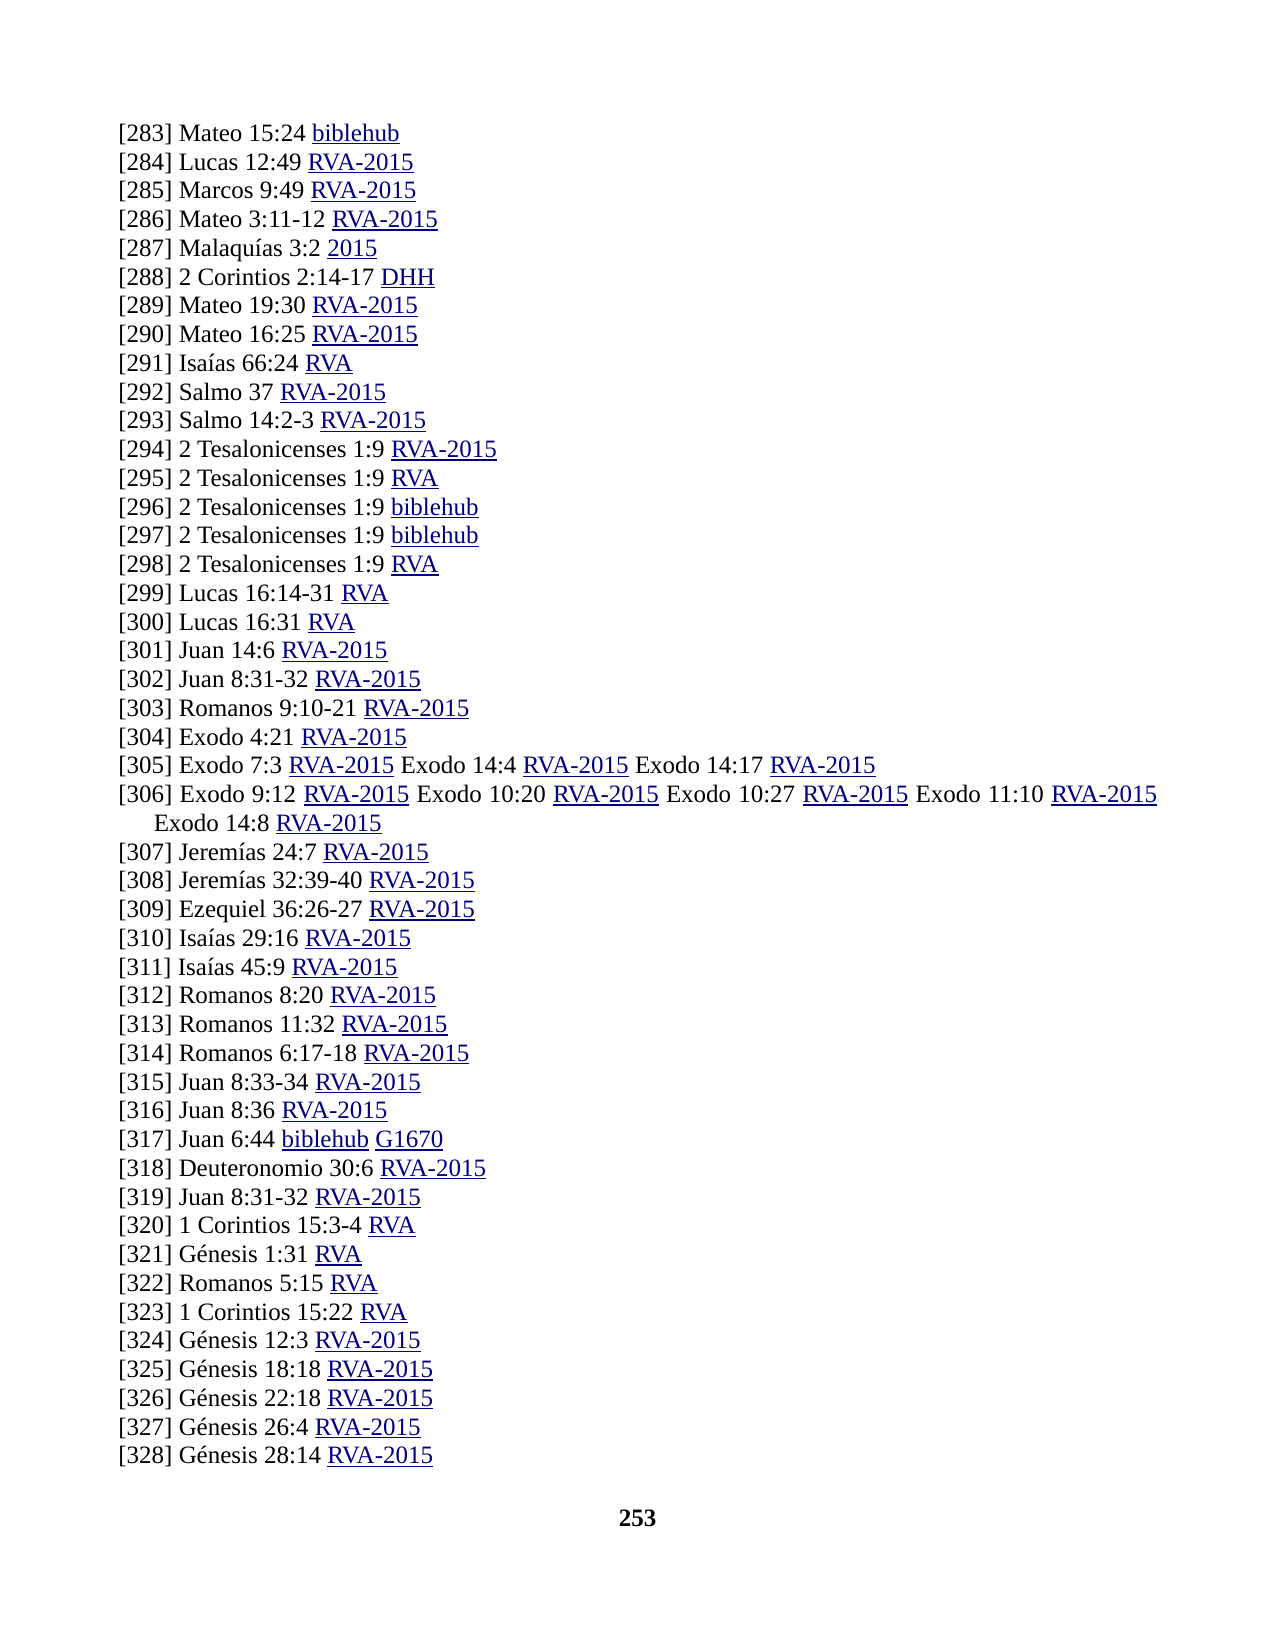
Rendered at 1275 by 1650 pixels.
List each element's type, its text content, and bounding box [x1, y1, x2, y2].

text Malaquías 3:2 2015 [118, 233, 1157, 262]
text Juan 8:36 RVA-2015 [118, 1096, 1157, 1124]
text Exodo 9:12 RVA-2015 Exodo 10:20 RVA-2015 Exodo 10:27 RVA-2015 Exodo 11:10 RVA-2015 Exodo 14:8 RVA-2015 [118, 779, 1157, 837]
text 2 Tesalonicenses 1:9 RVA [118, 549, 1157, 578]
text Deuteronomio 30:6 RVA-2015 [118, 1153, 1157, 1182]
text Exodo 4:21 RVA-2015 [118, 722, 1157, 751]
text Romanos 6:17-18 RVA-2015 [118, 1038, 1157, 1067]
text Mateo 16:25 RVA-2015 [118, 319, 1157, 348]
text Lucas 12:49 RVA-2015 [118, 147, 1157, 176]
text Mateo 19:30 RVA-2015 [118, 291, 1157, 319]
text Génesis 1:31 RVA [118, 1239, 1157, 1268]
text Jeremías 32:39-40 RVA-2015 [118, 866, 1157, 894]
text Isaías 45:9 RVA-2015 [118, 952, 1157, 981]
text Salmo 14:2-3 RVA-2015 [118, 406, 1157, 434]
text Romanos 11:32 RVA-2015 [118, 1009, 1157, 1038]
text 1 Corintios 15:3-4 RVA [118, 1211, 1157, 1239]
text Ezequiel 36:26-27 RVA-2015 [118, 894, 1157, 923]
text Isaías 29:16 RVA-2015 [118, 923, 1157, 952]
text Exodo 7:3 RVA-2015 Exodo 14:4 RVA-2015 Exodo 14:17 RVA-2015 [118, 751, 1157, 779]
text Juan 8:31-32 RVA-2015 [118, 1182, 1157, 1211]
text Juan 6:44 biblehub G1670 [118, 1124, 1157, 1153]
text Génesis 28:14 RVA-2015 [118, 1441, 1157, 1469]
text 2 Corintios 2:14-17 DHH [118, 262, 1157, 291]
text Génesis 26:4 RVA-2015 [118, 1412, 1157, 1441]
text 2 Tesalonicenses 1:9 biblehub [118, 521, 1157, 549]
text Romanos 5:15 RVA [118, 1268, 1157, 1297]
text Génesis 12:3 RVA-2015 [118, 1326, 1157, 1354]
text 1 Corintios 15:22 RVA [118, 1297, 1157, 1326]
text Juan 8:33-34 RVA-2015 [118, 1067, 1157, 1096]
text 2 Tesalonicenses 1:9 RVA-2015 [118, 434, 1157, 463]
text 2 Tesalonicenses 1:9 biblehub [118, 492, 1157, 521]
text Romanos 8:20 RVA-2015 [118, 981, 1157, 1009]
text 2 Tesalonicenses 1:9 RVA [118, 463, 1157, 492]
text Génesis 18:18 RVA-2015 [118, 1354, 1157, 1383]
text Juan 8:31-32 RVA-2015 [118, 664, 1157, 693]
text Mateo 3:11-12 RVA-2015 [118, 204, 1157, 233]
text Isaías 66:24 RVA [118, 348, 1157, 377]
text Juan 14:6 RVA-2015 [118, 636, 1157, 664]
text Lucas 16:14-31 RVA [118, 578, 1157, 607]
text Jeremías 24:7 RVA-2015 [118, 837, 1157, 866]
text Génesis 22:18 RVA-2015 [118, 1383, 1157, 1412]
text Marcos 9:49 RVA-2015 [118, 176, 1157, 204]
text Romanos 9:10-21 RVA-2015 [118, 693, 1157, 722]
text Salmo 37 RVA-2015 [118, 377, 1157, 406]
text Mateo 15:24 biblehub [118, 118, 1157, 147]
list Lucas 16:31 RVA [118, 607, 1157, 636]
